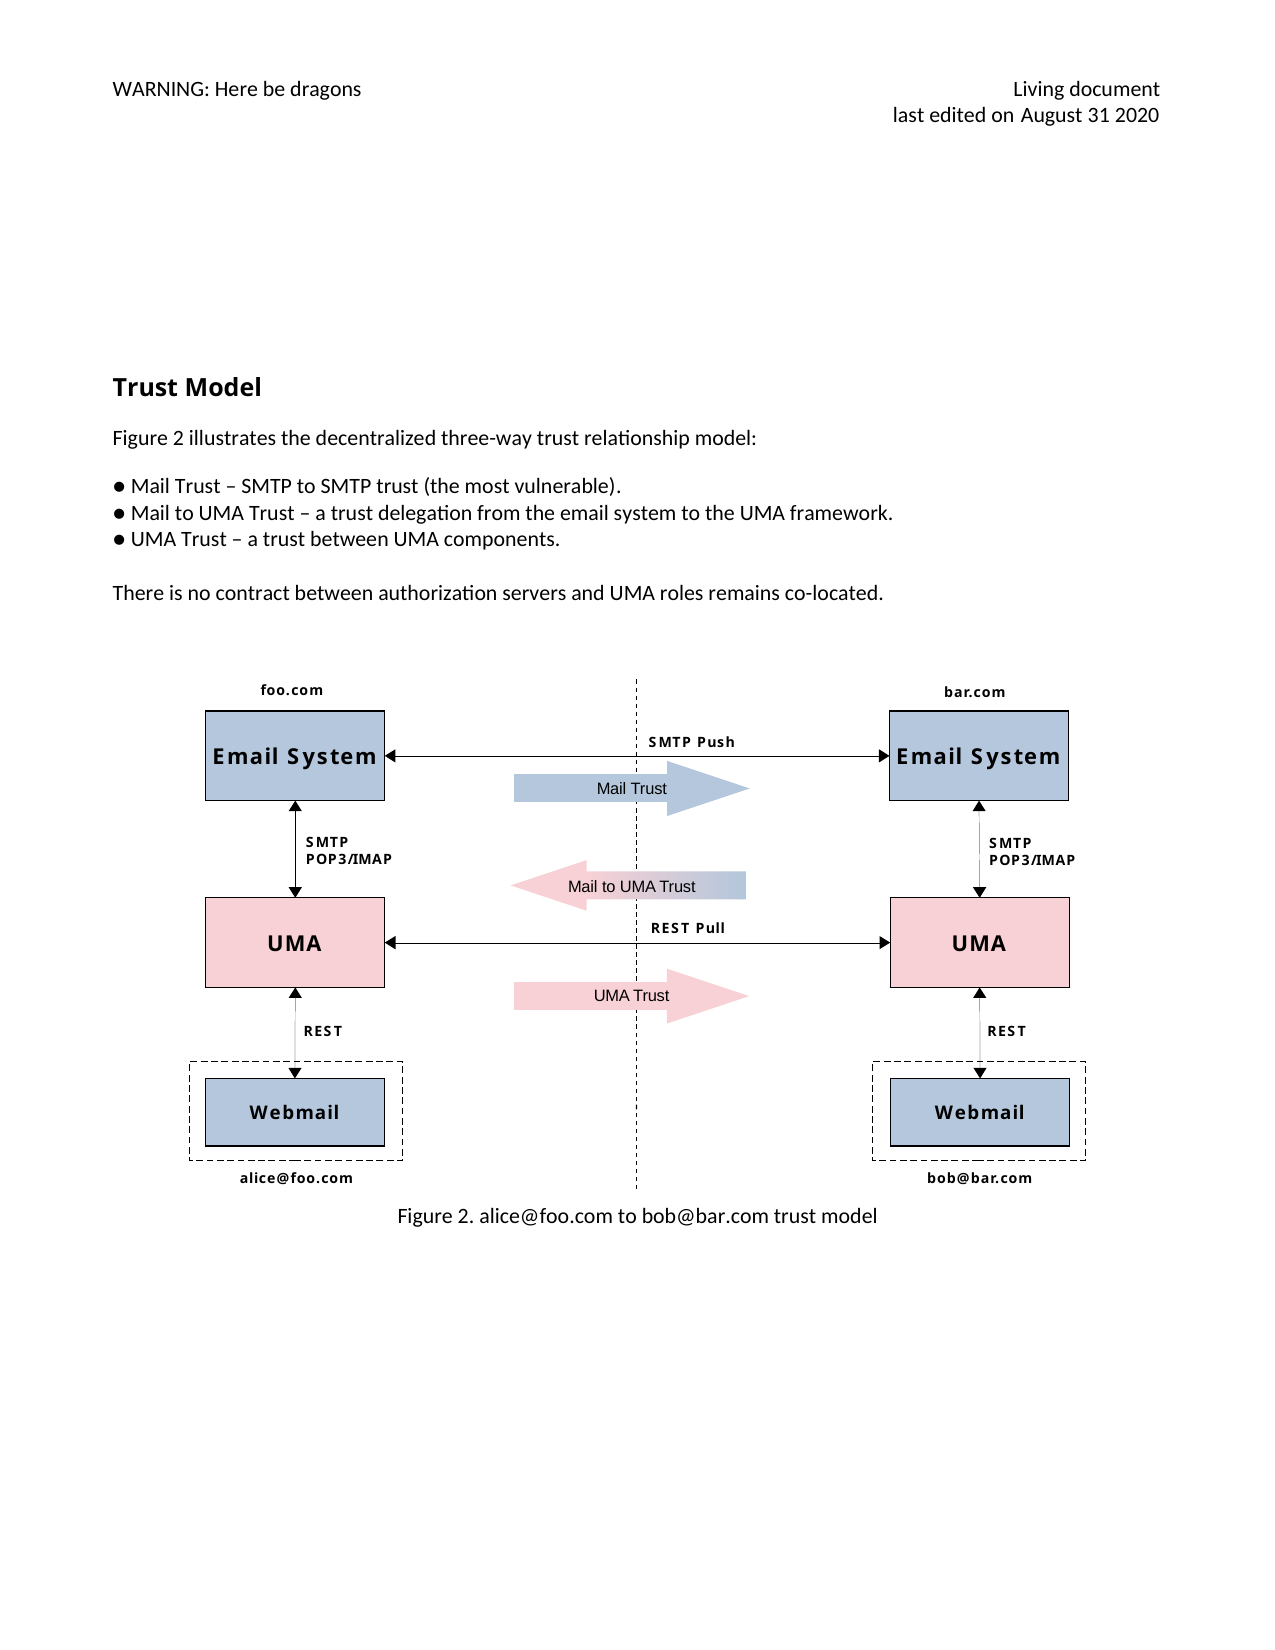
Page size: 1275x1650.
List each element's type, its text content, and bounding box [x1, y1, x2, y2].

text ● UMA Trust – a trust between UMA components. [112, 525, 1162, 552]
text Figure 2. alice@foo.com to bob@bar.com trust model [112, 1202, 1162, 1229]
text There is no contract between authorization servers and UMA roles remains co-located. [112, 579, 1162, 605]
text ● Mail Trust – SMTP to SMTP trust (the most vulnerable). [112, 472, 1162, 499]
text Trust Model [112, 369, 1162, 404]
text Figure 2 illustrates the decentralized three-way trust relationship model: [112, 424, 1162, 451]
text ● Mail to UMA Trust – a trust delegation from the email system to the UMA framework. [112, 499, 1162, 525]
